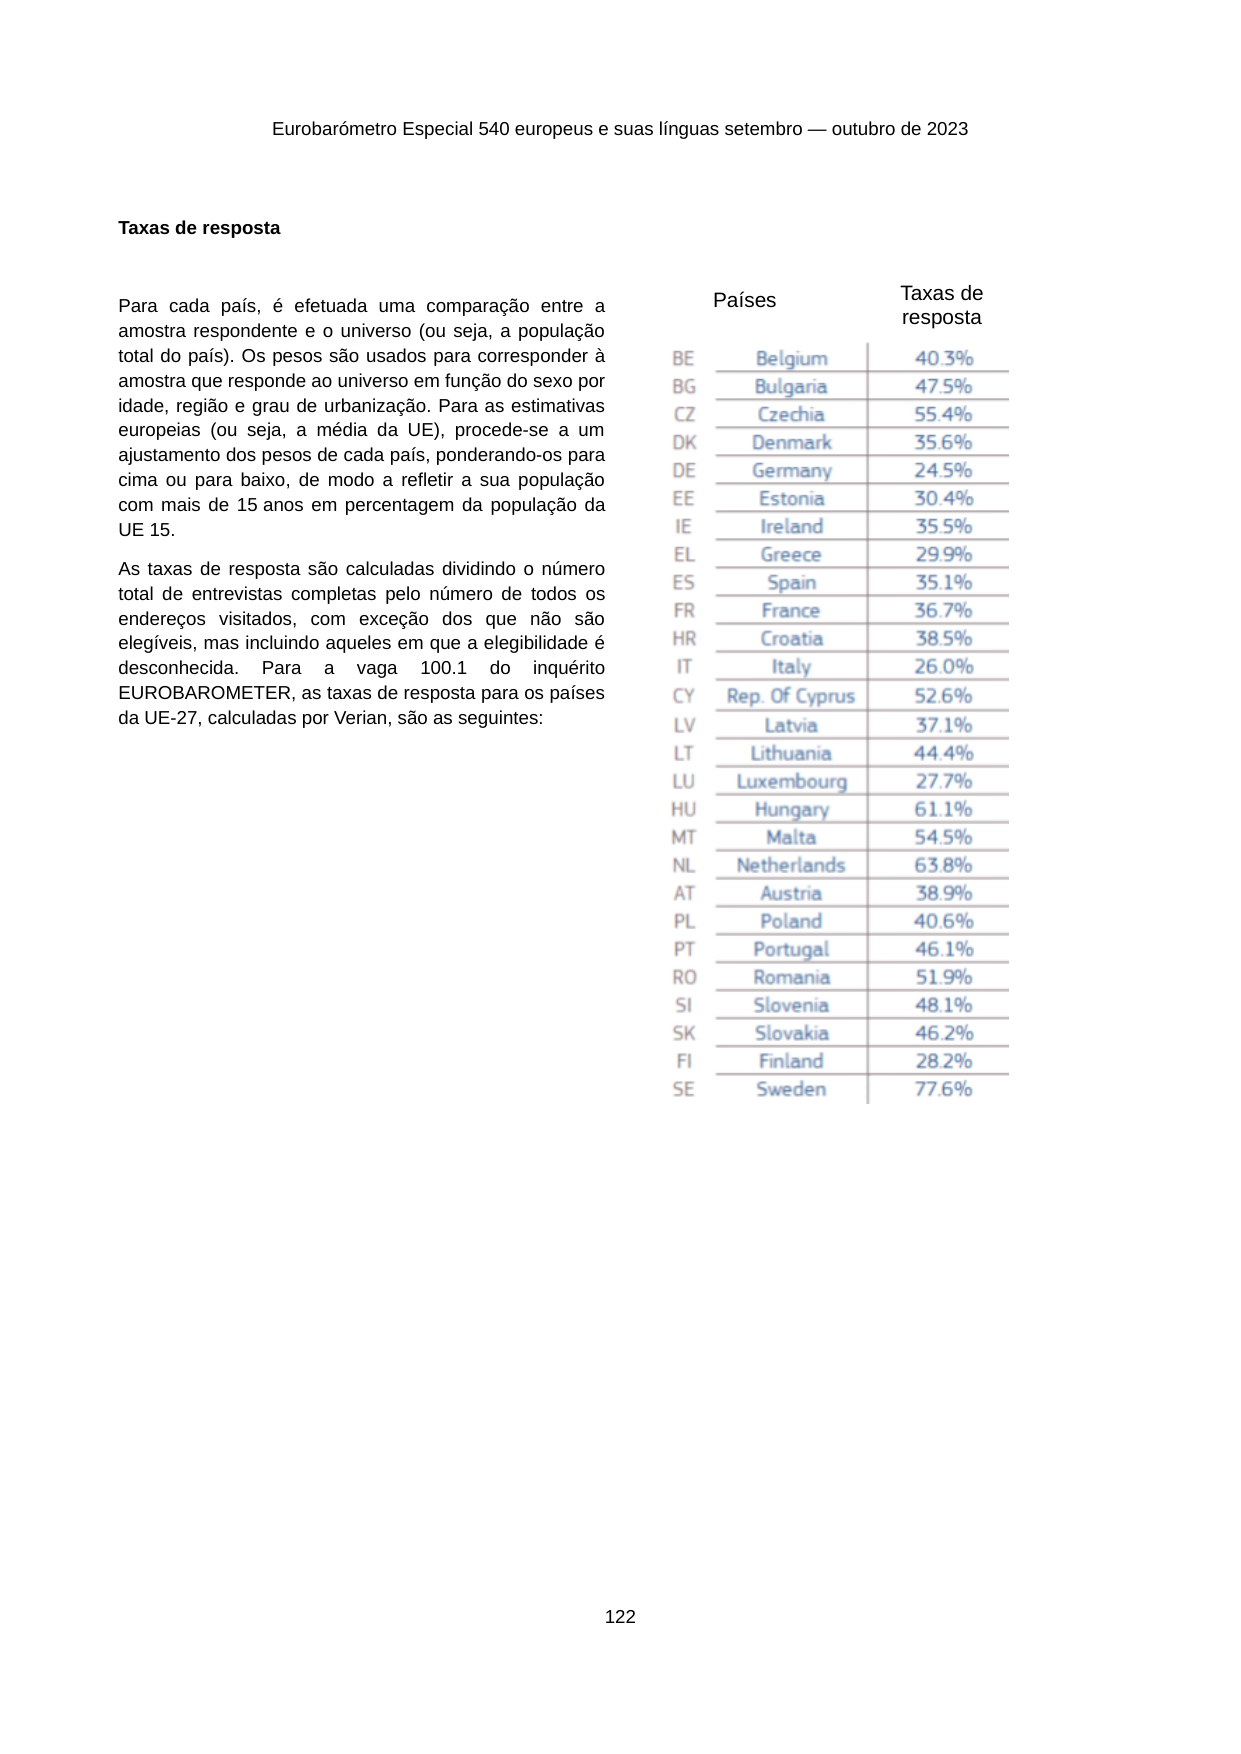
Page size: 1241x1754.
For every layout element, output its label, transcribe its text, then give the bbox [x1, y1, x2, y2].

text As taxas de resposta são calculadas dividindo o número total de entrevistas completas pelo número de todos os endereços visitados, com exceção dos que não são elegíveis, mas incluindo aqueles em que a elegibilidade é desconhecida. Para a vaga 100.1 do inquérito EUROBAROMETER, as taxas de resposta para os países da UE-27, calculadas por Verian, são as seguintes: [118, 558, 605, 728]
text Taxas de resposta [118, 216, 605, 238]
text Para cada país, é efetuada uma comparação entre a amostra respondente e o universo (ou seja, a população total do país). Os pesos são usados para corresponder à amostra que responde ao universo em função do sexo por idade, região e grau de urbanização. Para as estimativas europeias (ou seja, a média da UE), procede-se a um ajustamento dos pesos de cada país, ponderando-os para cima ou para baixo, de modo a refletir a sua população com mais de 15 anos em percentagem da população da UE 15. [118, 295, 605, 540]
picture [666, 330, 1009, 1104]
